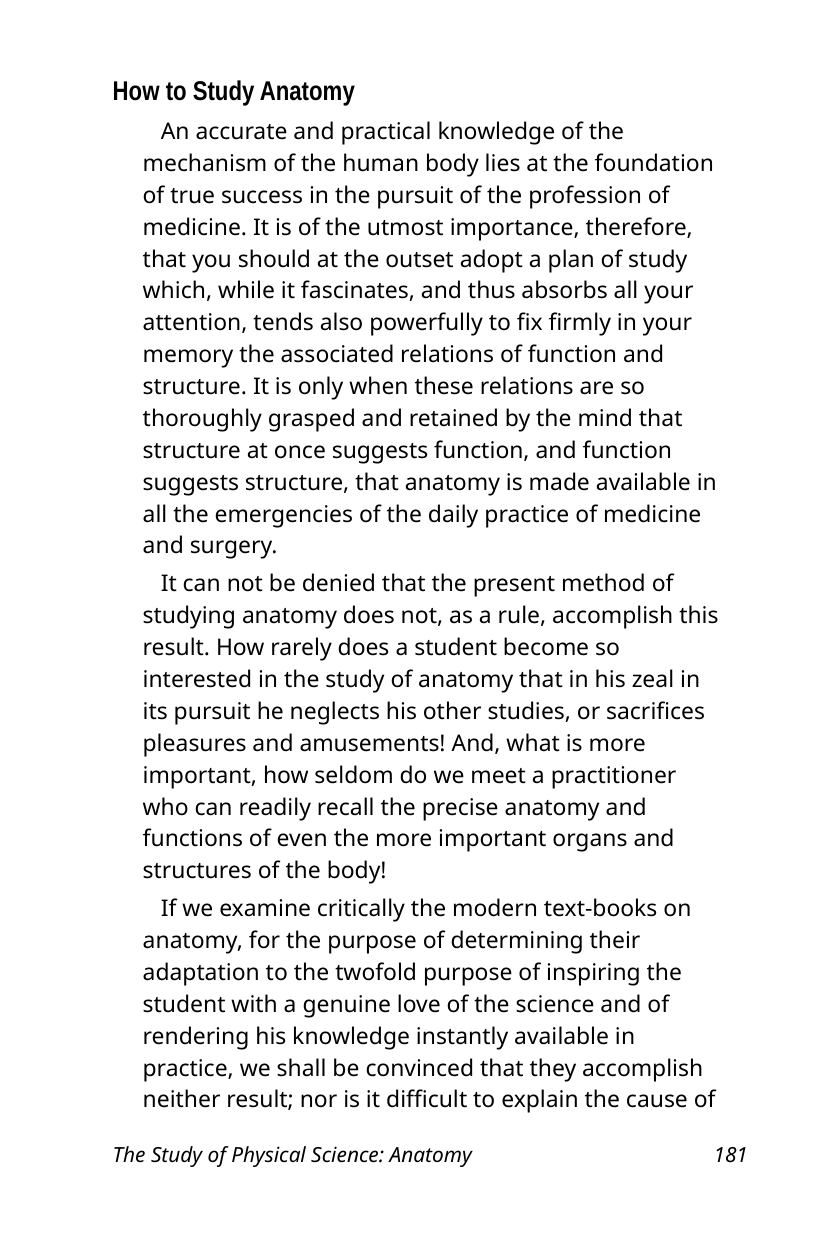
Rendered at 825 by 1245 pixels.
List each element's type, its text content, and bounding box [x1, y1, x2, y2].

text If we examine critically the modern text-books on anatomy, for the purpose of determining their adaptation to the twofold purpose of inspiring the student with a genuine love of the science and of rendering his knowledge instantly available in practice, we shall be convinced that they accomplish neither result; nor is it difficult to explain the cause of [142, 892, 720, 1114]
subtitle How to Study Anatomy [112, 75, 750, 106]
text An accurate and practical knowledge of the mechanism of the human body lies at the foundation of true success in the pursuit of the profession of medicine. It is of the utmost importance, therefore, that you should at the outset adopt a plan of study which, while it fascinates, and thus absorbs all your attention, tends also powerfully to fix firmly in your memory the associated relations of function and structure. It is only when these relations are so thoroughly grasped and retained by the mind that structure at once suggests function, and function suggests structure, that anatomy is made available in all the emergencies of the daily practice of medicine and surgery. [142, 115, 720, 561]
text It can not be denied that the present method of studying anatomy does not, as a rule, accomplish this result. How rarely does a student become so interested in the study of anatomy that in his zeal in its pursuit he neglects his other studies, or sacrifices pleasures and amusements! And, what is more important, how seldom do we meet a practitioner who can readily recall the precise anatomy and functions of even the more important organs and structures of the body! [142, 567, 720, 885]
